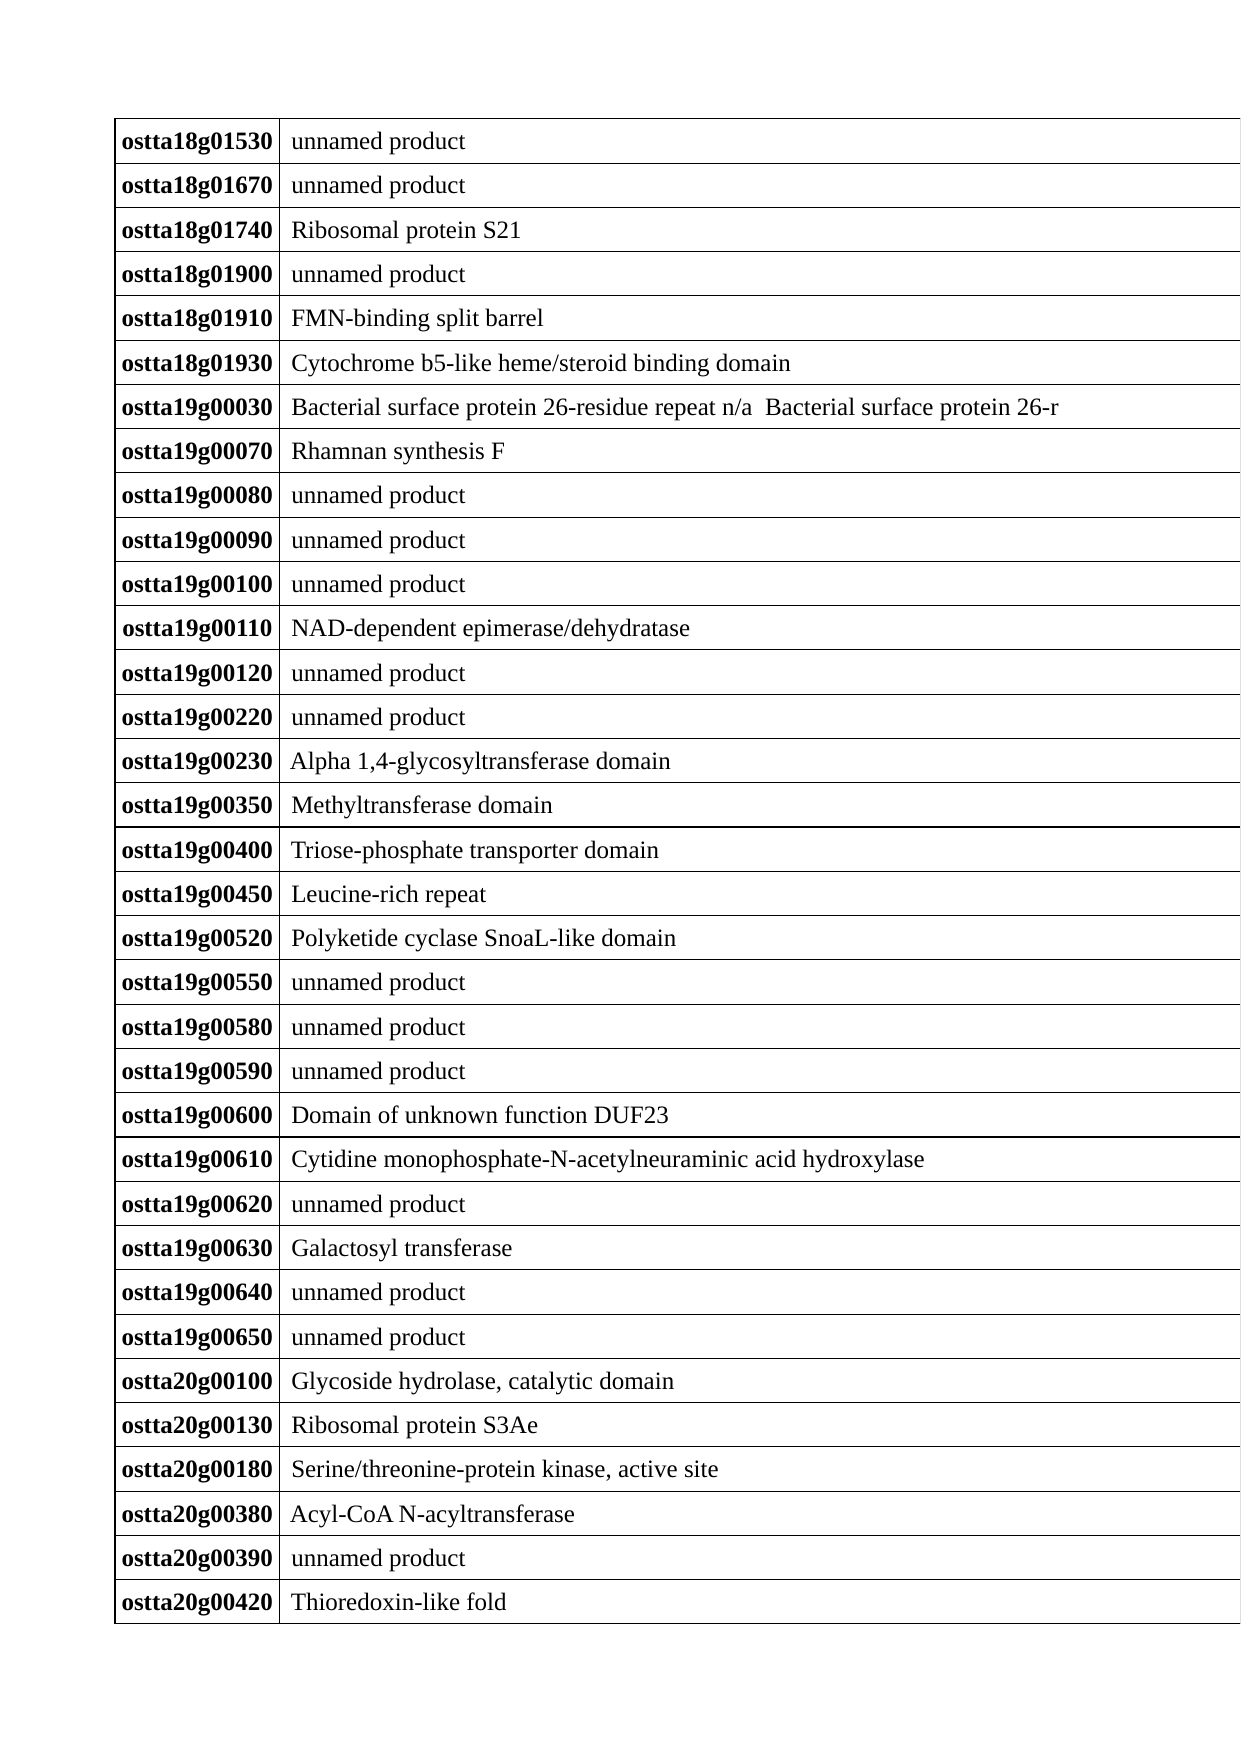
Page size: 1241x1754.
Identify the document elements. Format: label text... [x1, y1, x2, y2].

table_cell ostta19g00350 [116, 783, 279, 826]
table_cell ostta20g00390 [116, 1536, 279, 1579]
table_cell ostta20g00100 [116, 1359, 279, 1402]
table_cell Galactosyl transferase [280, 1226, 1240, 1269]
table_cell ostta19g00220 [116, 695, 279, 738]
table_cell unnamed product [280, 119, 1240, 162]
table_cell Leucine-rich repeat [280, 872, 1240, 915]
table_cell Cytochrome b5-like heme/steroid binding domain [280, 341, 1240, 384]
table_cell ostta19g00620 [116, 1182, 279, 1225]
table_cell unnamed product [280, 473, 1240, 517]
table_cell ostta19g00520 [116, 916, 279, 959]
table_cell ostta19g00090 [116, 518, 279, 561]
table_cell unnamed product [280, 252, 1240, 295]
table_cell Rhamnan synthesis F [280, 429, 1240, 472]
table_cell Thioredoxin-like fold [280, 1580, 1240, 1623]
table_cell ostta19g00630 [116, 1226, 279, 1269]
table_cell ostta19g00120 [116, 650, 279, 694]
table_cell unnamed product [280, 1270, 1240, 1313]
table_cell Polyketide cyclase SnoaL-like domain [280, 916, 1240, 959]
table_cell Cytidine monophosphate-N-acetylneuraminic acid hydroxylase [280, 1138, 1240, 1181]
table_cell ostta18g01910 [116, 296, 279, 339]
table_cell ostta19g00070 [116, 429, 279, 472]
table_cell Glycoside hydrolase, catalytic domain [280, 1359, 1240, 1402]
table_cell ostta19g00580 [116, 1005, 279, 1048]
table_cell NAD-dependent epimerase/dehydratase [280, 606, 1240, 649]
table_cell unnamed product [280, 1005, 1240, 1048]
table_cell unnamed product [280, 164, 1240, 207]
table_cell ostta19g00590 [116, 1049, 279, 1092]
table_cell ostta20g00180 [116, 1447, 279, 1491]
table_cell ostta18g01530 [116, 119, 279, 162]
table_cell Domain of unknown function DUF23 [280, 1093, 1240, 1136]
table_cell ostta20g00420 [116, 1580, 279, 1623]
table_cell ostta19g00080 [116, 473, 279, 517]
table_cell ostta18g01670 [116, 164, 279, 207]
table_cell Ribosomal protein S3Ae [280, 1403, 1240, 1446]
table_cell ostta19g00610 [116, 1138, 279, 1181]
table_cell Triose-phosphate transporter domain [280, 828, 1240, 871]
table_cell unnamed product [280, 695, 1240, 738]
table_cell ostta18g01900 [116, 252, 279, 295]
table_cell Ribosomal protein S21 [280, 208, 1240, 251]
table_cell ostta19g00230 [116, 739, 279, 782]
table_cell ostta19g00640 [116, 1270, 279, 1313]
table_cell Alpha 1,4-glycosyltransferase domain [280, 739, 1240, 782]
table_cell unnamed product [280, 1182, 1240, 1225]
table_cell Methyltransferase domain [280, 783, 1240, 826]
table_cell unnamed product [280, 960, 1240, 1003]
table_cell FMN-binding split barrel [280, 296, 1240, 339]
table_cell Acyl-CoA N-acyltransferase [280, 1492, 1240, 1535]
table_cell unnamed product [280, 518, 1240, 561]
table_cell Serine/threonine-protein kinase, active site [280, 1447, 1240, 1491]
table_cell ostta19g00450 [116, 872, 279, 915]
table_cell unnamed product [280, 562, 1240, 605]
table_cell ostta19g00110 [116, 606, 279, 649]
table_cell ostta19g00030 [116, 385, 279, 428]
table_cell unnamed product [280, 1536, 1240, 1579]
table_cell unnamed product [280, 650, 1240, 694]
table_cell ostta19g00550 [116, 960, 279, 1003]
table_cell ostta20g00380 [116, 1492, 279, 1535]
table_cell ostta19g00650 [116, 1315, 279, 1358]
table_cell ostta18g01930 [116, 341, 279, 384]
table_cell ostta20g00130 [116, 1403, 279, 1446]
table_cell Bacterial surface protein 26-residue repeat n/a Bacterial surface protein 26-r [280, 385, 1240, 428]
table_cell ostta19g00600 [116, 1093, 279, 1136]
table_cell ostta18g01740 [116, 208, 279, 251]
table_cell ostta19g00400 [116, 828, 279, 871]
table_cell ostta19g00100 [116, 562, 279, 605]
table_cell unnamed product [280, 1315, 1240, 1358]
table_cell unnamed product [280, 1049, 1240, 1092]
